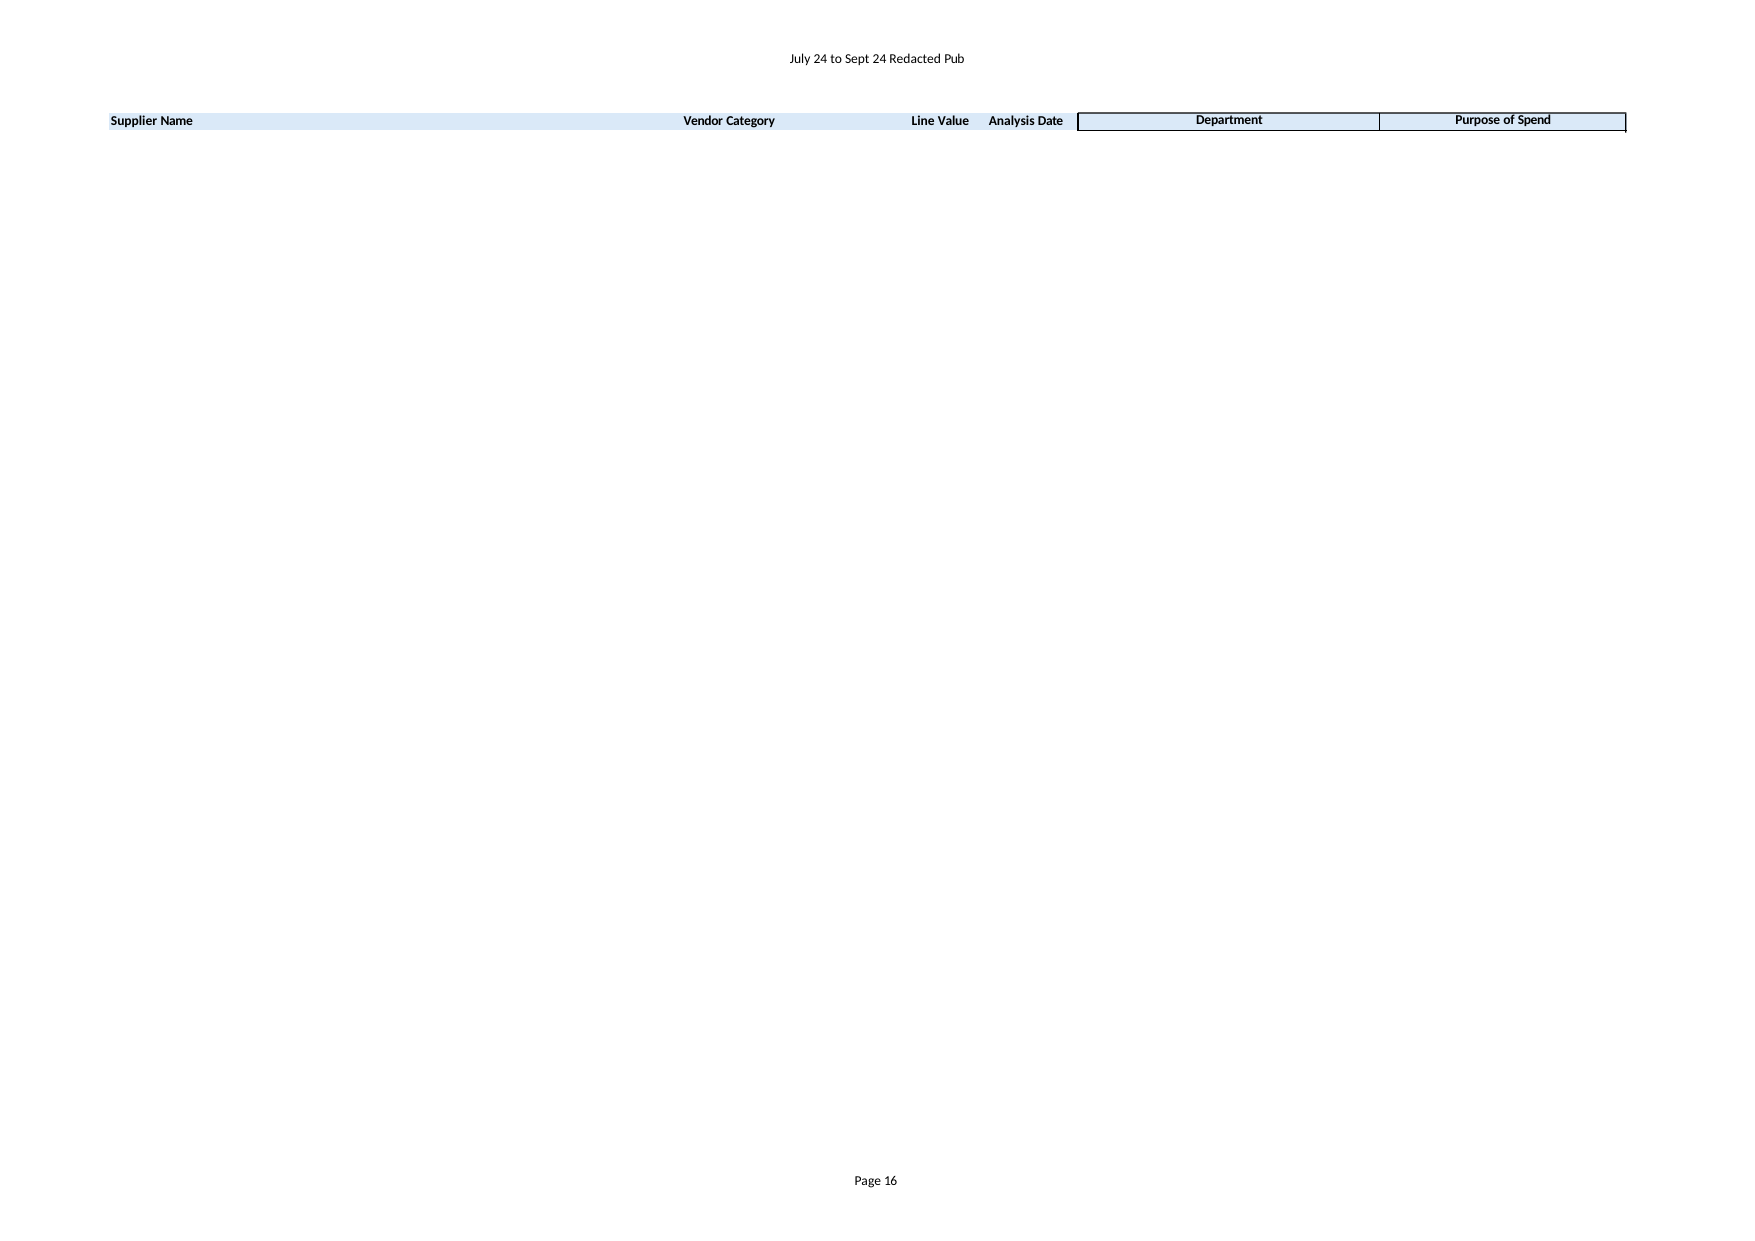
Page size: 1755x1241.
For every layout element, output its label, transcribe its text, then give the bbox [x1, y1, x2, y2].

table_header Purpose of Spend [1380, 114, 1625, 130]
table_header Supplier Name [109, 113, 539, 130]
table_header Analysis Date [978, 113, 1077, 130]
table_header Line Value [885, 113, 978, 130]
table_header Vendor Category [539, 113, 885, 130]
table_header Department [1079, 114, 1379, 130]
